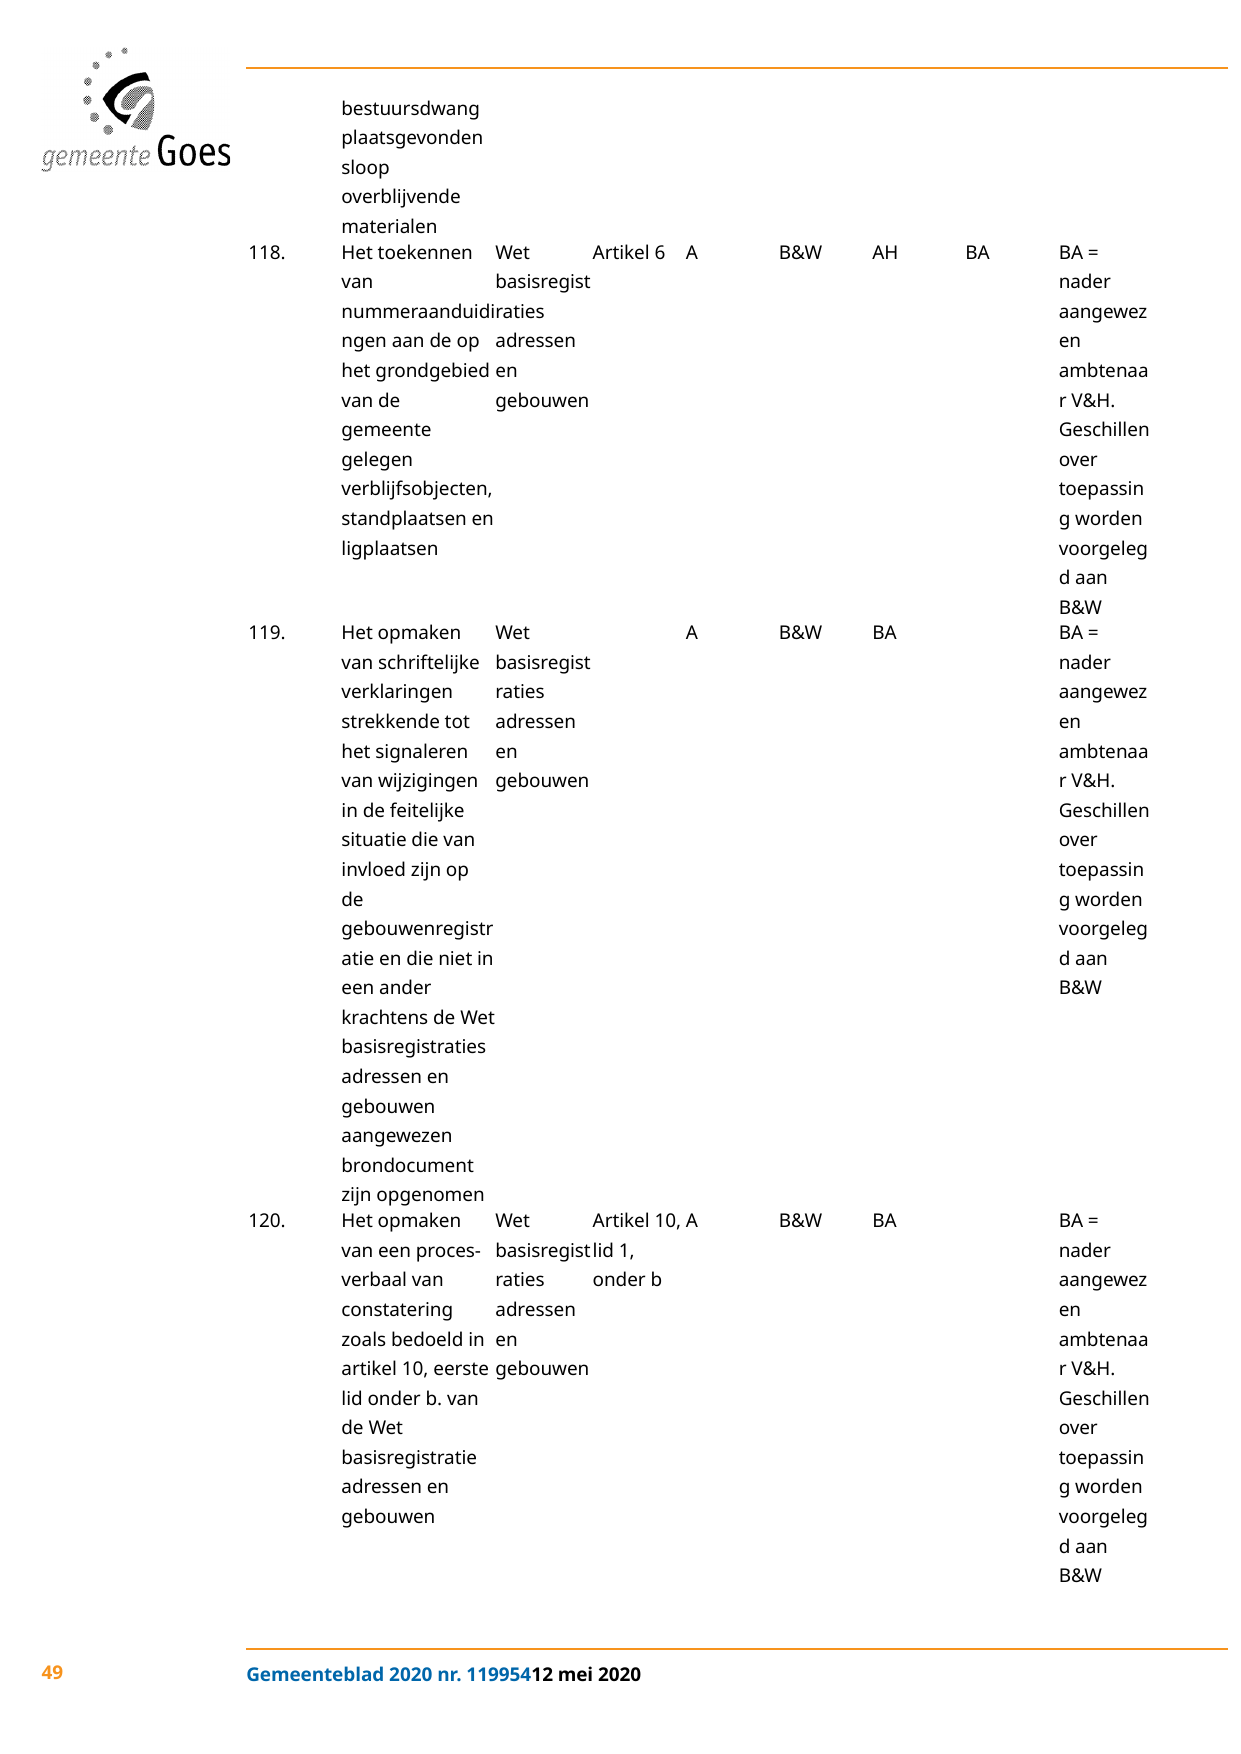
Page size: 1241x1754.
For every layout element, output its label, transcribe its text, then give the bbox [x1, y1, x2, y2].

table_cell 120. [248, 1208, 341, 1588]
table_cell BA = nader aangewezen ambtenaar V&H. Geschillen over toepassing worden voorgelegd aan B&W [1059, 620, 1152, 1207]
table_cell A [686, 620, 779, 1207]
table_cell [965, 95, 1058, 239]
table_cell Het toekennen van nummeraanduidingen aan de op het grondgebied van de gemeente gelegen verblijfsobjecten, standplaatsen en ligplaatsen [341, 239, 495, 619]
table_cell AH [872, 239, 965, 619]
table_cell B&W [779, 1208, 872, 1588]
table_cell [965, 1208, 1058, 1588]
table_cell [495, 95, 592, 239]
table_cell B&W [779, 239, 872, 619]
table_cell Artikel 10, lid 1, onder b [593, 1208, 686, 1588]
table_cell Wet basisregistraties adressen en gebouwen [495, 1208, 592, 1588]
table_cell [965, 620, 1058, 1207]
table_cell [593, 620, 686, 1207]
table_cell bestuursdwang plaatsgevonden sloop overblijvende materialen [341, 95, 495, 239]
table_cell A [686, 239, 779, 619]
table_cell [248, 95, 341, 239]
table_cell Het opmaken van schriftelijke verklaringen strekkende tot het signaleren van wijzigingen in de feitelijke situatie die van invloed zijn op de gebouwenregistratie en die niet in een ander krachtens de Wet basisregistraties adressen en gebouwen aangewezen brondocument zijn opgenomen [341, 620, 495, 1207]
table_cell [872, 95, 965, 239]
table_cell Wet basisregistraties adressen en gebouwen [495, 620, 592, 1207]
table_cell [593, 95, 686, 239]
table_cell B&W [779, 620, 872, 1207]
table_cell Artikel 6 [593, 239, 686, 619]
table_cell [779, 95, 872, 239]
table_cell A [686, 1208, 779, 1588]
table_cell [686, 95, 779, 239]
table_cell Het opmaken van een proces-verbaal van constatering zoals bedoeld in artikel 10, eerste lid onder b. van de Wet basisregistratie adressen en gebouwen [341, 1208, 495, 1588]
table_cell 118. [248, 239, 341, 619]
table_cell BA [872, 1208, 965, 1588]
table_cell BA = nader aangewezen ambtenaar V&H. Geschillen over toepassing worden voorgelegd aan B&W [1059, 239, 1152, 619]
picture [41, 47, 231, 172]
table_cell BA [872, 620, 965, 1207]
table_cell Wet basisregistraties adressen en gebouwen [495, 239, 592, 619]
table_cell [1059, 95, 1152, 239]
table_cell 119. [248, 620, 341, 1207]
table_cell BA = nader aangewezen ambtenaar V&H. Geschillen over toepassing worden voorgelegd aan B&W [1059, 1208, 1152, 1588]
table_cell BA [965, 239, 1058, 619]
